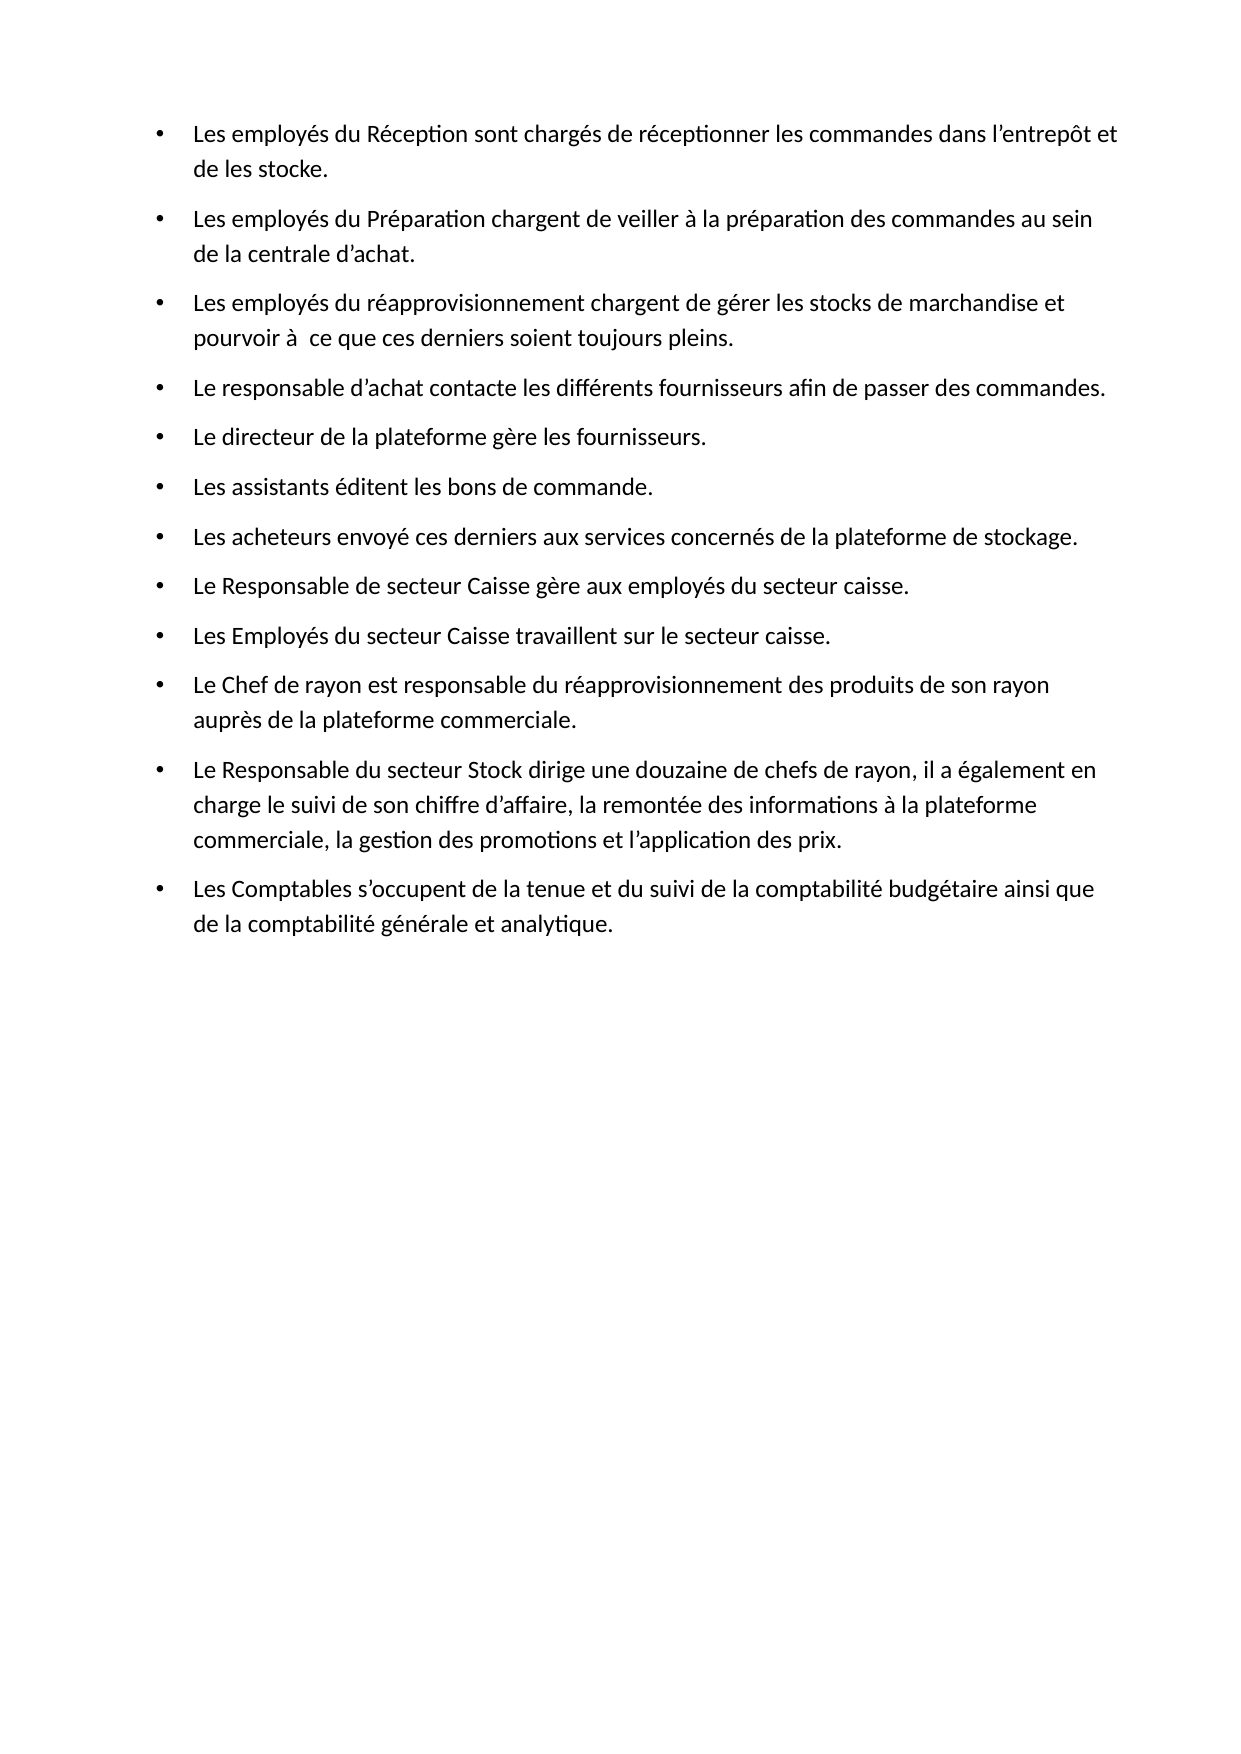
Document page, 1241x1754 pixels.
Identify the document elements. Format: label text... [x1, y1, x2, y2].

list Les Employés du secteur Caisse travaillent sur le secteur caisse. [156, 620, 1122, 650]
list Le Responsable de secteur Caisse gère aux employés du secteur caisse. [156, 570, 1122, 601]
list Les employés du réapprovisionnement chargent de gérer les stocks de marchandise et pourvoir à ce que ces derniers soient toujours pleins. [156, 287, 1122, 353]
list Les Comptables s’occupent de la tenue et du suivi de la comptabilité budgétaire ainsi que de la comptabilité générale et analytique. [156, 873, 1122, 939]
list Les assistants éditent les bons de commande. [156, 471, 1122, 502]
list Les employés du Préparation chargent de veiller à la préparation des commandes au sein de la centrale d’achat. [156, 203, 1122, 268]
list Les employés du Réception sont chargés de réceptionner les commandes dans l’entrepôt et de les stocke. [156, 118, 1122, 184]
list Le directeur de la plateforme gère les fournisseurs. [156, 421, 1122, 452]
list Le Chef de rayon est responsable du réapprovisionnement des produits de son rayon auprès de la plateforme commerciale. [156, 669, 1122, 735]
list Le responsable d’achat contacte les différents fournisseurs afin de passer des commandes. [156, 372, 1122, 402]
list Les acheteurs envoyé ces derniers aux services concernés de la plateforme de stockage. [156, 521, 1122, 551]
list Le Responsable du secteur Stock dirige une douzaine de chefs de rayon, il a également en charge le suivi de son chiffre d’affaire, la remontée des informations à la plateforme commerciale, la gestion des promotions et l’application des prix. [156, 754, 1122, 854]
